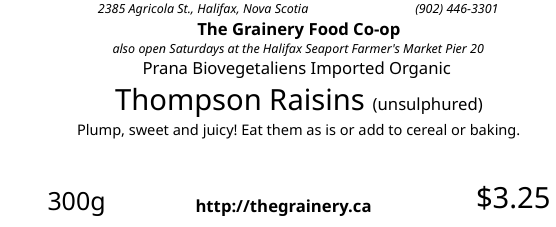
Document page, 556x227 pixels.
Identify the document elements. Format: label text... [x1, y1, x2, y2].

table_cell http://thegrainery.ca [151, 175, 415, 217]
table_cell $3.25 [415, 175, 550, 217]
table_cell Prana Biovegetaliens Imported Organic Thompson Raisins (unsulphured) Plump, sweet and juicy! Eat them as is or add to cereal or baking. [47, 57, 550, 175]
table_cell 300g [47, 175, 151, 217]
table_header 2385 Agricola St., Halifax, Nova Scotia (902) 446-3301 The Grainery Food Co-op also open Saturdays at the Halifax Seaport Farmer's Market Pier 20 [47, 0, 550, 57]
